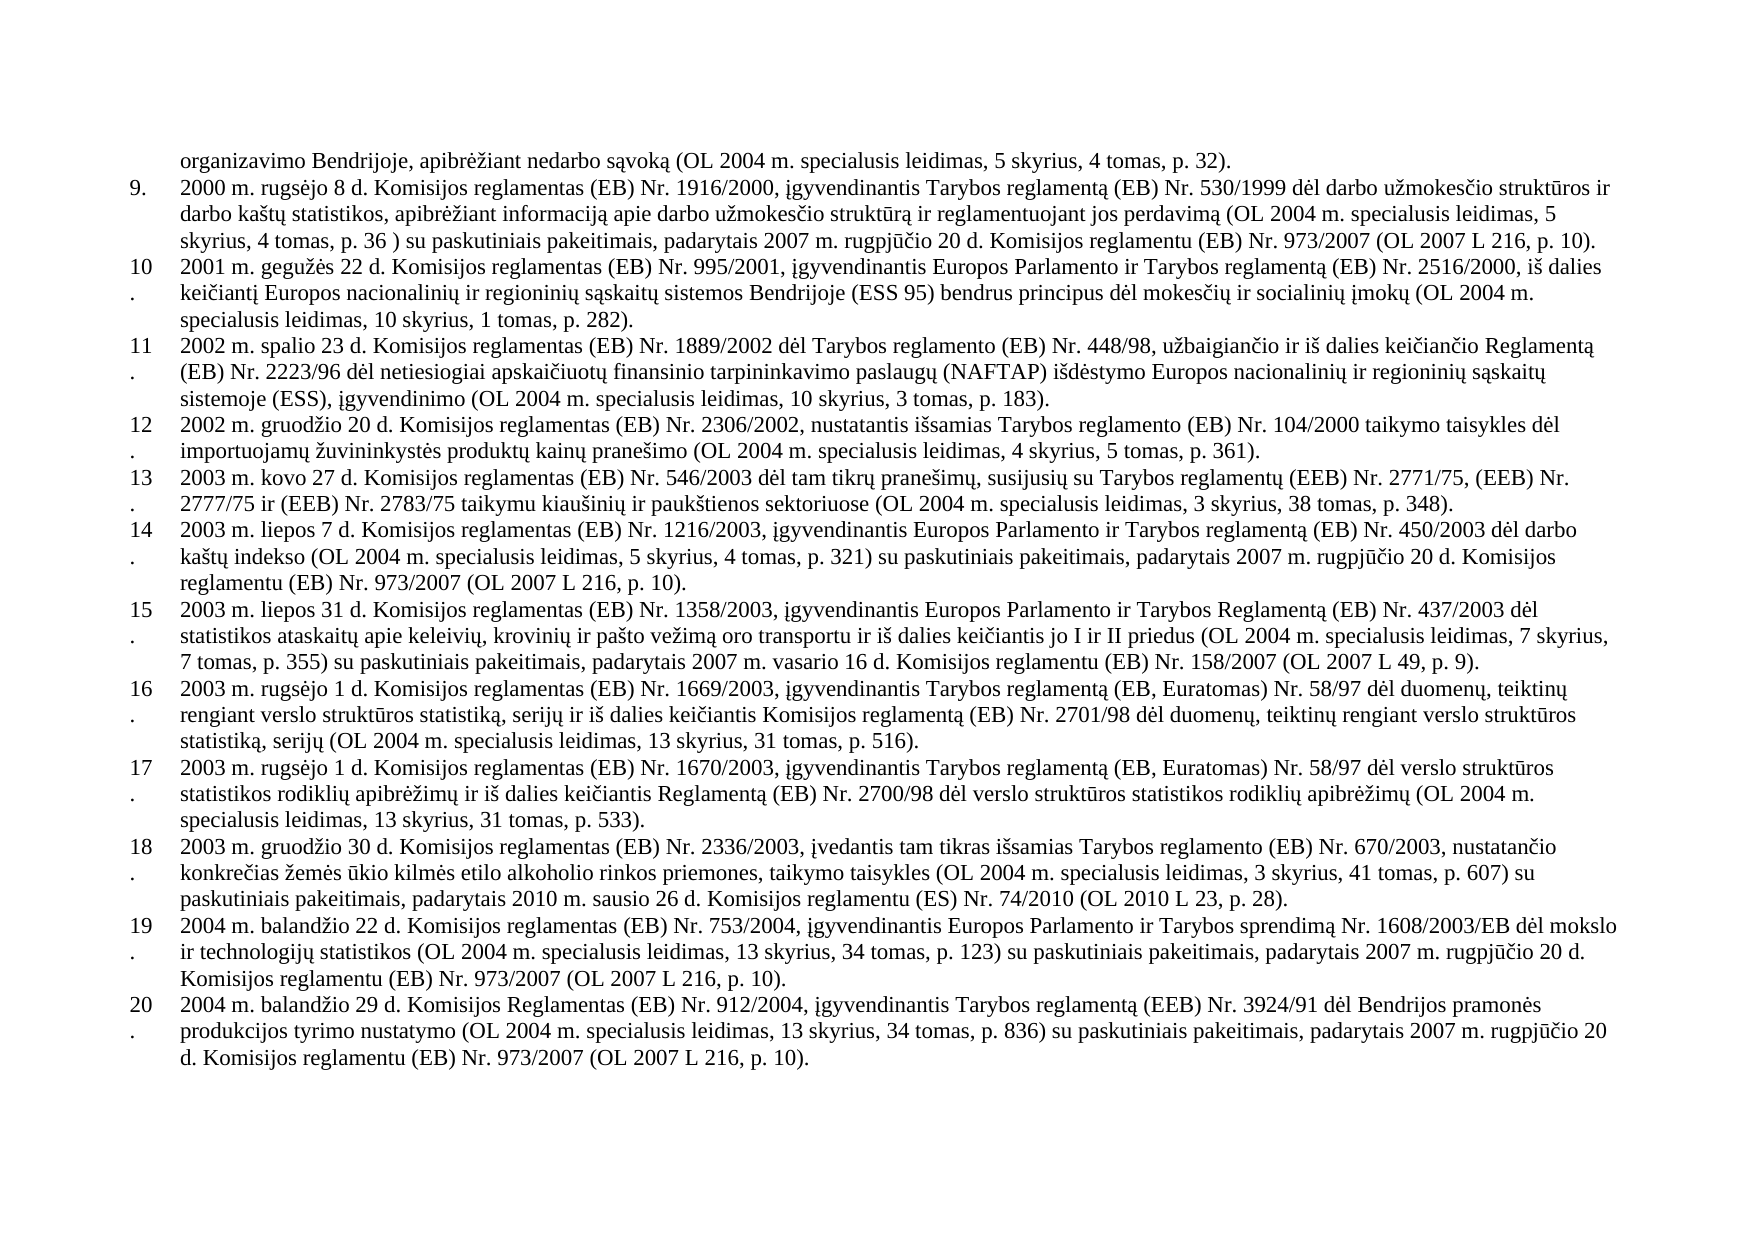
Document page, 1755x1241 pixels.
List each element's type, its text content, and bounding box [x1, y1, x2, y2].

table_cell 13. [118, 464, 168, 517]
table_cell 10. [118, 253, 168, 332]
table_cell 2003 m. liepos 7 d. Komisijos reglamentas (EB) Nr. 1216/2003, įgyvendinantis Europos Parlamento ir Tarybos reglamentą (EB) Nr. 450/2003 dėl darbo kaštų indekso (OL 2004 m. specialusis leidimas, 5 skyrius, 4 tomas, p. 321) su paskutiniais pakeitimais, padarytais 2007 m. rugpjūčio 20 d. Komisijos reglamentu (EB) Nr. 973/2007 (OL 2007 L 216, p. 10). [169, 517, 1636, 596]
table_cell 16. [118, 675, 168, 754]
table_cell 2003 m. rugsėjo 1 d. Komisijos reglamentas (EB) Nr. 1670/2003, įgyvendinantis Tarybos reglamentą (EB, Euratomas) Nr. 58/97 dėl verslo struktūros statistikos rodiklių apibrėžimų ir iš dalies keičiantis Reglamentą (EB) Nr. 2700/98 dėl verslo struktūros statistikos rodiklių apibrėžimų (OL 2004 m. specialusis leidimas, 13 skyrius, 31 tomas, p. 533). [169, 754, 1636, 833]
table_cell 9. [118, 174, 168, 253]
table_cell 2003 m. kovo 27 d. Komisijos reglamentas (EB) Nr. 546/2003 dėl tam tikrų pranešimų, susijusių su Tarybos reglamentų (EEB) Nr. 2771/75, (EEB) Nr. 2777/75 ir (EEB) Nr. 2783/75 taikymu kiaušinių ir paukštienos sektoriuose (OL 2004 m. specialusis leidimas, 3 skyrius, 38 tomas, p. 348). [169, 464, 1636, 517]
table_cell 15. [118, 596, 168, 675]
table_cell 2003 m. gruodžio 30 d. Komisijos reglamentas (EB) Nr. 2336/2003, įvedantis tam tikras išsamias Tarybos reglamento (EB) Nr. 670/2003, nustatančio konkrečias žemės ūkio kilmės etilo alkoholio rinkos priemones, taikymo taisykles (OL 2004 m. specialusis leidimas, 3 skyrius, 41 tomas, p. 607) su paskutiniais pakeitimais, padarytais 2010 m. sausio 26 d. Komisijos reglamentu (ES) Nr. 74/2010 (OL 2010 L 23, p. 28). [169, 833, 1636, 912]
table_cell 2003 m. liepos 31 d. Komisijos reglamentas (EB) Nr. 1358/2003, įgyvendinantis Europos Parlamento ir Tarybos Reglamentą (EB) Nr. 437/2003 dėl statistikos ataskaitų apie keleivių, krovinių ir pašto vežimą oro transportu ir iš dalies keičiantis jo I ir II priedus (OL 2004 m. specialusis leidimas, 7 skyrius, 7 tomas, p. 355) su paskutiniais pakeitimais, padarytais 2007 m. vasario 16 d. Komisijos reglamentu (EB) Nr. 158/2007 (OL 2007 L 49, p. 9). [169, 596, 1636, 675]
table_cell 20. [118, 991, 168, 1070]
table_cell 2002 m. spalio 23 d. Komisijos reglamentas (EB) Nr. 1889/2002 dėl Tarybos reglamento (EB) Nr. 448/98, užbaigiančio ir iš dalies keičiančio Reglamentą (EB) Nr. 2223/96 dėl netiesiogiai apskaičiuotų finansinio tarpininkavimo paslaugų (NAFTAP) išdėstymo Europos nacionalinių ir regioninių sąskaitų sistemoje (ESS), įgyvendinimo (OL 2004 m. specialusis leidimas, 10 skyrius, 3 tomas, p. 183). [169, 332, 1636, 411]
table_cell 11. [118, 332, 168, 411]
table_cell 2003 m. rugsėjo 1 d. Komisijos reglamentas (EB) Nr. 1669/2003, įgyvendinantis Tarybos reglamentą (EB, Euratomas) Nr. 58/97 dėl duomenų, teiktinų rengiant verslo struktūros statistiką, serijų ir iš dalies keičiantis Komisijos reglamentą (EB) Nr. 2701/98 dėl duomenų, teiktinų rengiant verslo struktūros statistiką, serijų (OL 2004 m. specialusis leidimas, 13 skyrius, 31 tomas, p. 516). [169, 675, 1636, 754]
table_cell 2004 m. balandžio 22 d. Komisijos reglamentas (EB) Nr. 753/2004, įgyvendinantis Europos Parlamento ir Tarybos sprendimą Nr. 1608/2003/EB dėl mokslo ir technologijų statistikos (OL 2004 m. specialusis leidimas, 13 skyrius, 34 tomas, p. 123) su paskutiniais pakeitimais, padarytais 2007 m. rugpjūčio 20 d. Komisijos reglamentu (EB) Nr. 973/2007 (OL 2007 L 216, p. 10). [169, 912, 1636, 991]
table_cell 2001 m. gegužės 22 d. Komisijos reglamentas (EB) Nr. 995/2001, įgyvendinantis Europos Parlamento ir Tarybos reglamentą (EB) Nr. 2516/2000, iš dalies keičiantį Europos nacionalinių ir regioninių sąskaitų sistemos Bendrijoje (ESS 95) bendrus principus dėl mokesčių ir socialinių įmokų (OL 2004 m. specialusis leidimas, 10 skyrius, 1 tomas, p. 282). [169, 253, 1636, 332]
table_cell 12. [118, 411, 168, 464]
table_cell 18. [118, 833, 168, 912]
table_cell 2004 m. balandžio 29 d. Komisijos Reglamentas (EB) Nr. 912/2004, įgyvendinantis Tarybos reglamentą (EEB) Nr. 3924/91 dėl Bendrijos pramonės produkcijos tyrimo nustatymo (OL 2004 m. specialusis leidimas, 13 skyrius, 34 tomas, p. 836) su paskutiniais pakeitimais, padarytais 2007 m. rugpjūčio 20 d. Komisijos reglamentu (EB) Nr. 973/2007 (OL 2007 L 216, p. 10). [169, 991, 1636, 1070]
table_cell 2000 m. rugsėjo 8 d. Komisijos reglamentas (EB) Nr. 1916/2000, įgyvendinantis Tarybos reglamentą (EB) Nr. 530/1999 dėl darbo užmokesčio struktūros ir darbo kaštų statistikos, apibrėžiant informaciją apie darbo užmokesčio struktūrą ir reglamentuojant jos perdavimą (OL 2004 m. specialusis leidimas, 5 skyrius, 4 tomas, p. 36 ) su paskutiniais pakeitimais, padarytais 2007 m. rugpjūčio 20 d. Komisijos reglamentu (EB) Nr. 973/2007 (OL 2007 L 216, p. 10). [169, 174, 1636, 253]
table_cell 14. [118, 517, 168, 596]
table_cell [118, 148, 168, 174]
table_cell 2002 m. gruodžio 20 d. Komisijos reglamentas (EB) Nr. 2306/2002, nustatantis išsamias Tarybos reglamento (EB) Nr. 104/2000 taikymo taisykles dėl importuojamų žuvininkystės produktų kainų pranešimo (OL 2004 m. specialusis leidimas, 4 skyrius, 5 tomas, p. 361). [169, 411, 1636, 464]
table_cell 17. [118, 754, 168, 833]
table_cell organizavimo Bendrijoje, apibrėžiant nedarbo sąvoką (OL 2004 m. specialusis leidimas, 5 skyrius, 4 tomas, p. 32). [169, 148, 1636, 174]
table_cell 19. [118, 912, 168, 991]
